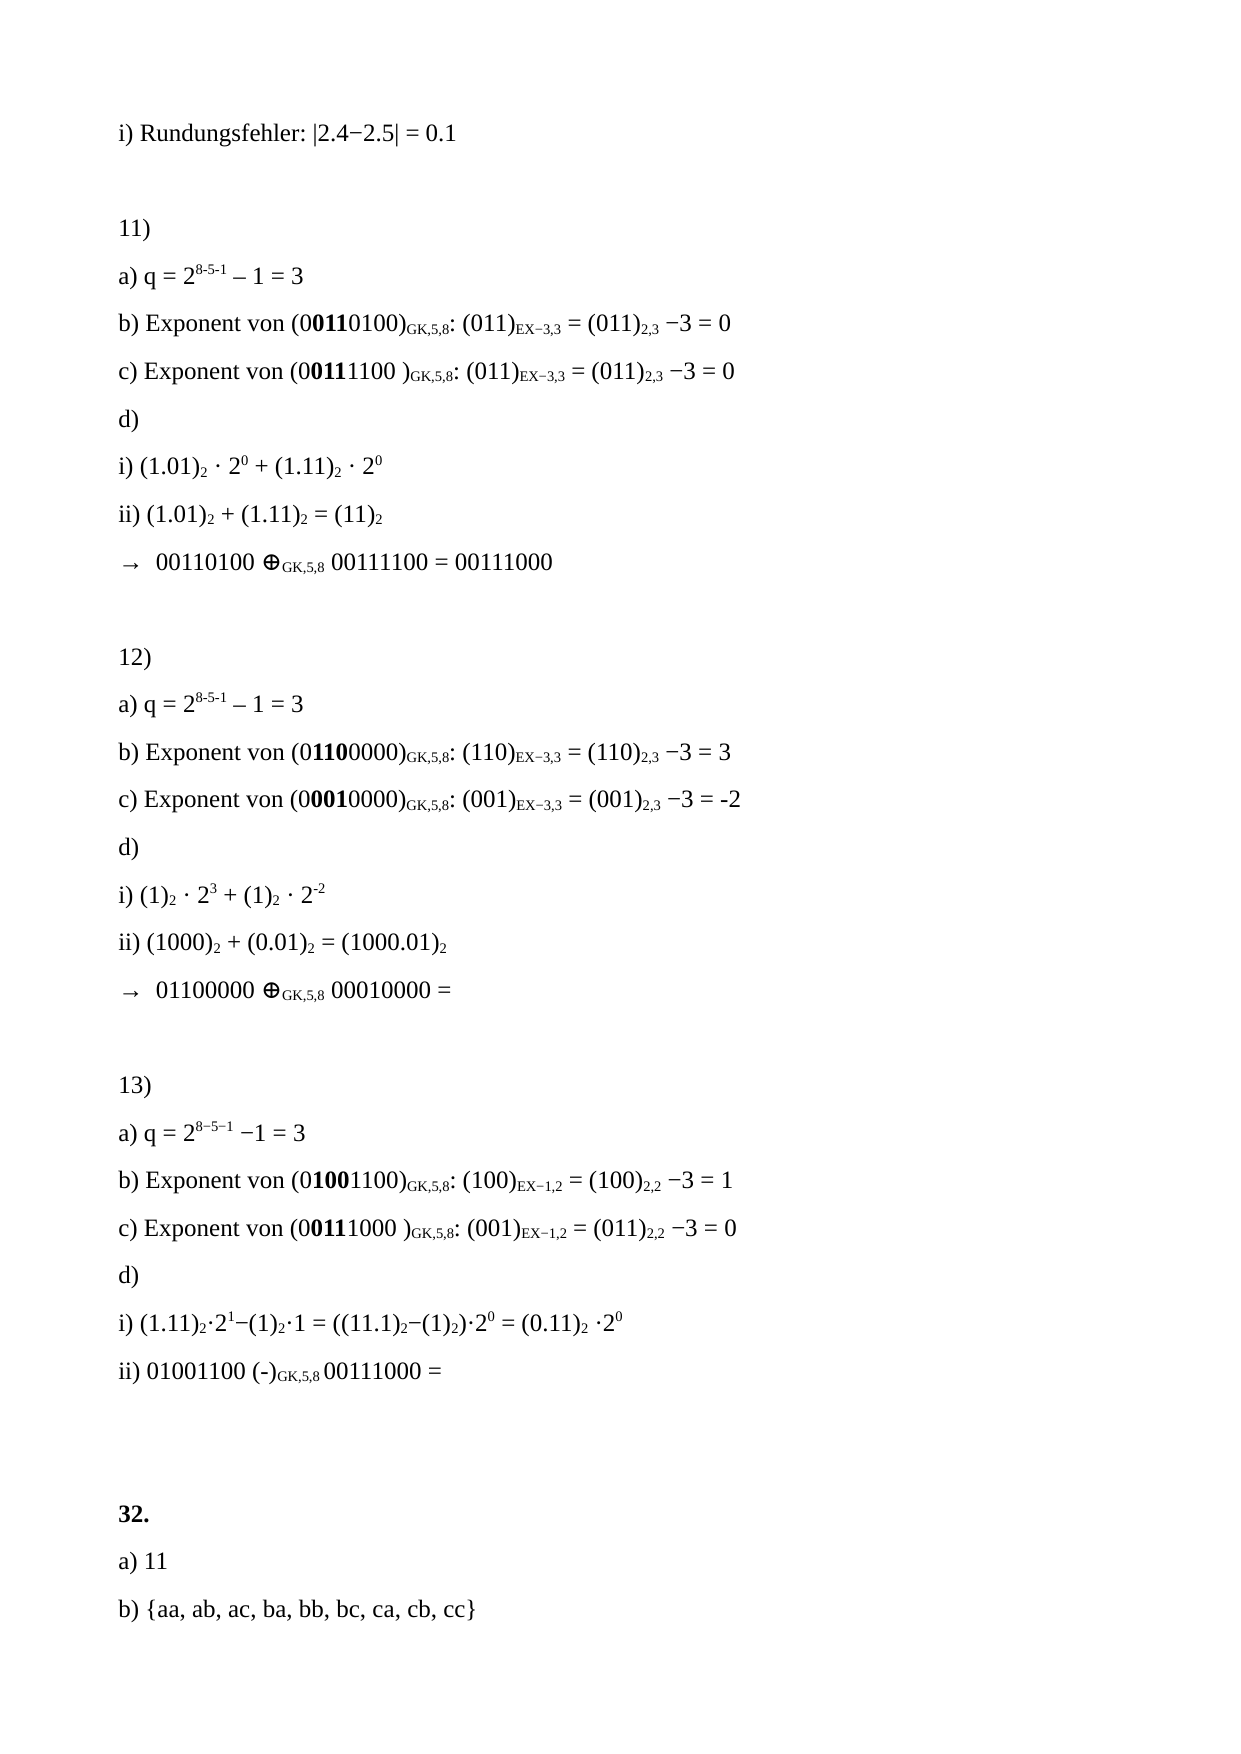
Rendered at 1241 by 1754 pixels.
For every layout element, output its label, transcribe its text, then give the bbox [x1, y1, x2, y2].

text b) Exponent von (01100000)GK,5,8: (110)EX−3,3 = (110)2,3 −3 = 3 [118, 737, 1122, 766]
text a) q = 28-5-1 – 1 = 3 [118, 261, 1122, 290]
text ii) 01001100 (-)GK,5,8 00111000 = [118, 1356, 1122, 1384]
text i) Rundungsfehler: |2.4−2.5| = 0.1 [118, 118, 1122, 147]
text c) Exponent von (00010000)GK,5,8: (001)EX−3,3 = (001)2,3 −3 = -2 [118, 784, 1122, 813]
text i) (1.01)2 · 20 + (1.11)2 · 20 [118, 451, 1122, 480]
text a) q = 28−5−1 −1 = 3 [118, 1118, 1122, 1147]
text ii) (1.01)2 + (1.11)2 = (11)2 [118, 499, 1122, 528]
text 12) [118, 642, 1122, 671]
text d) [118, 1261, 1122, 1289]
text a) q = 28-5-1 – 1 = 3 [118, 689, 1122, 718]
text b) Exponent von (01001100)GK,5,8: (100)EX−1,2 = (100)2,2 −3 = 1 [118, 1165, 1122, 1194]
text i) (1.11)2·21−(1)2·1 = ((11.1)2−(1)2)·20 = (0.11)2 ·20 [118, 1308, 1122, 1337]
text 13) [118, 1070, 1122, 1099]
text 32. [118, 1499, 1122, 1527]
text a) 11 [118, 1546, 1122, 1575]
text c) Exponent von (00111100 )GK,5,8: (011)EX−3,3 = (011)2,3 −3 = 0 [118, 356, 1122, 385]
text → 00110100 ⊕GK,5,8 00111100 = 00111000 [118, 547, 1122, 575]
text → 01100000 ⊕GK,5,8 00010000 = [118, 975, 1122, 1004]
text ii) (1000)2 + (0.01)2 = (1000.01)2 [118, 927, 1122, 956]
text b) Exponent von (00110100)GK,5,8: (011)EX−3,3 = (011)2,3 −3 = 0 [118, 308, 1122, 337]
text d) [118, 832, 1122, 861]
text b) {aa, ab, ac, ba, bb, bc, ca, cb, cc} [118, 1594, 1122, 1623]
text d) [118, 404, 1122, 432]
text i) (1)2 · 23 + (1)2 · 2-2 [118, 880, 1122, 908]
text 11) [118, 213, 1122, 242]
text c) Exponent von (00111000 )GK,5,8: (001)EX−1,2 = (011)2,2 −3 = 0 [118, 1213, 1122, 1242]
